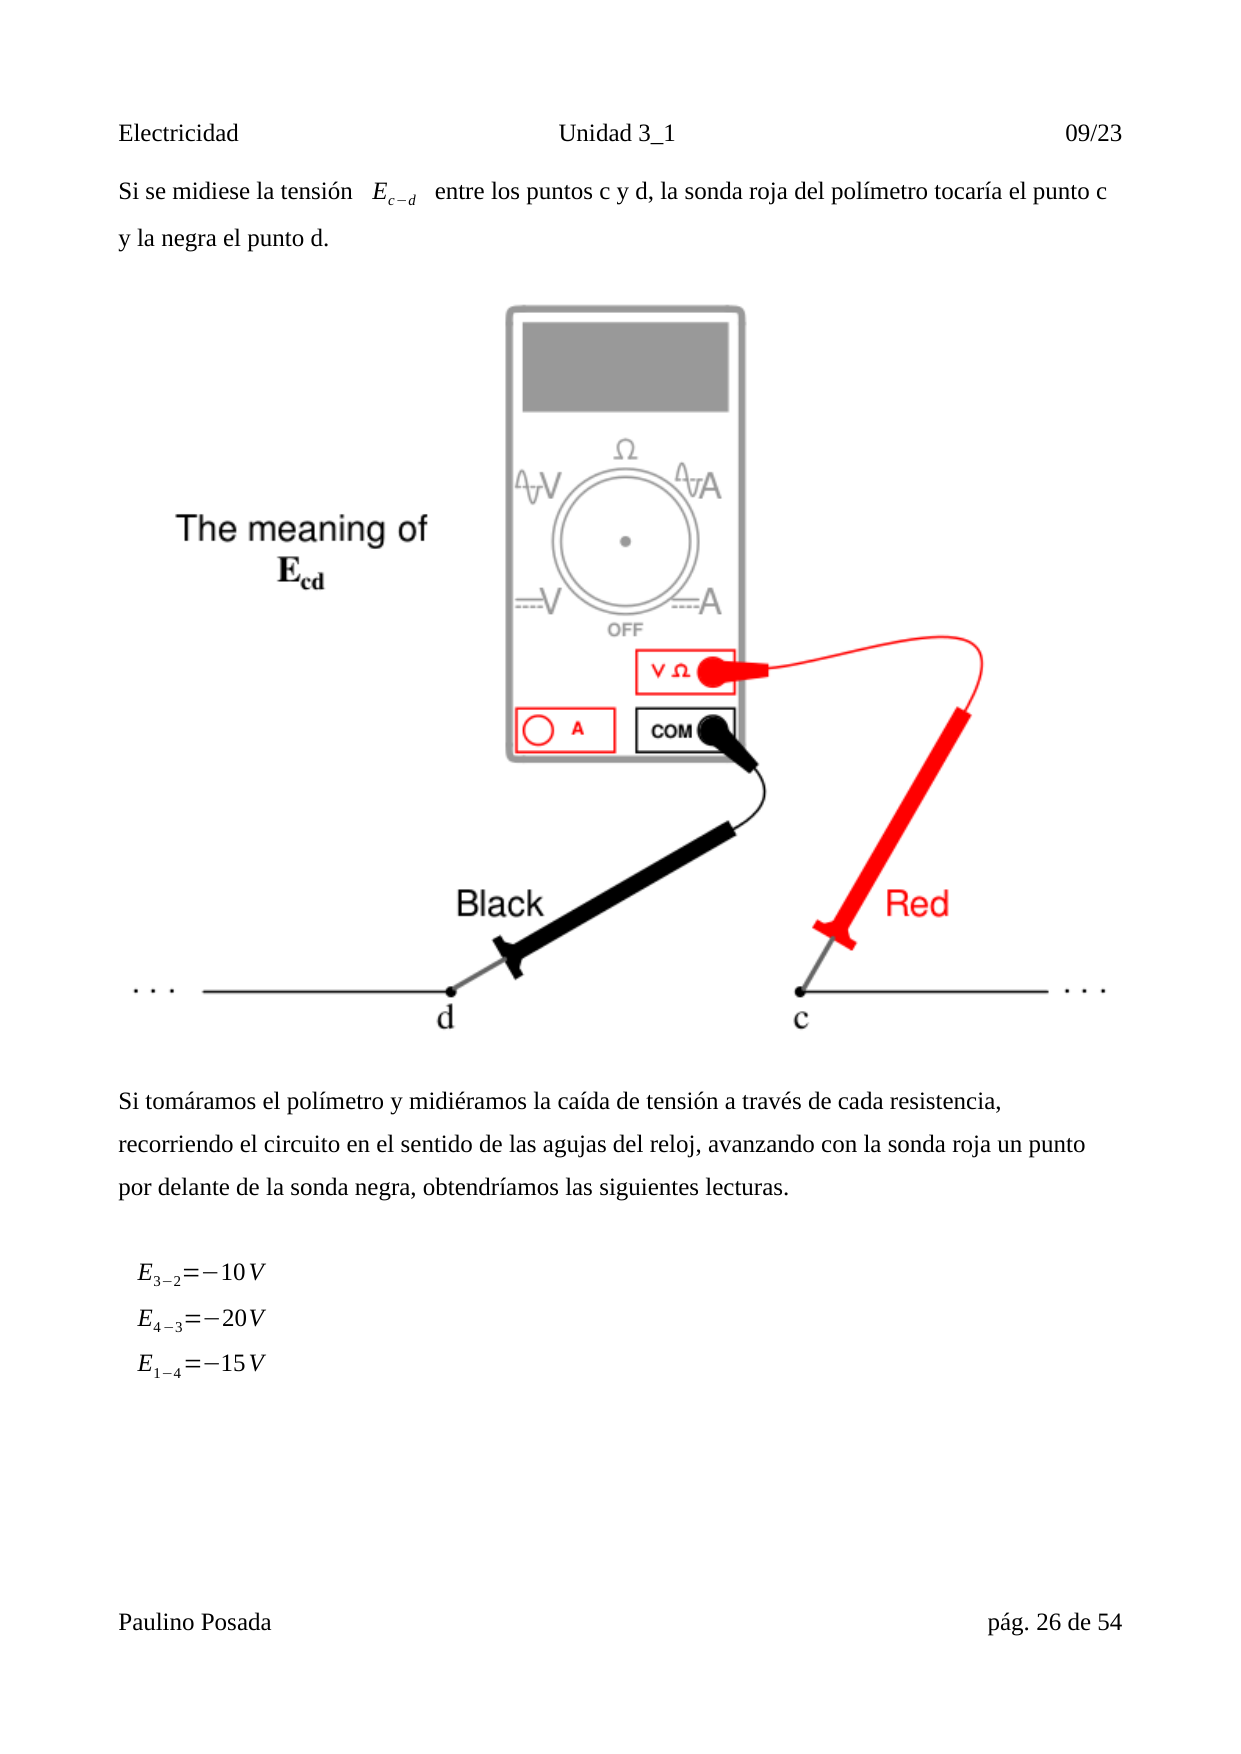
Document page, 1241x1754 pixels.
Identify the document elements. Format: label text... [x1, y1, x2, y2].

picture [127, 266, 1113, 1046]
text recorriendo el circuito en el sentido de las agujas del reloj, avanzando con la sonda roja un punto por delante de la sonda negra, obtendríamos las siguientes lecturas. [118, 1129, 1122, 1201]
text Si tomáramos el polímetro y midiéramos la caída de tensión a través de cada resistencia, [118, 1086, 1122, 1114]
text Si se midiese la tensiónentre los puntos c y d, la sonda roja del polímetro tocaría el punto c y la negra el punto d. [118, 176, 1122, 252]
